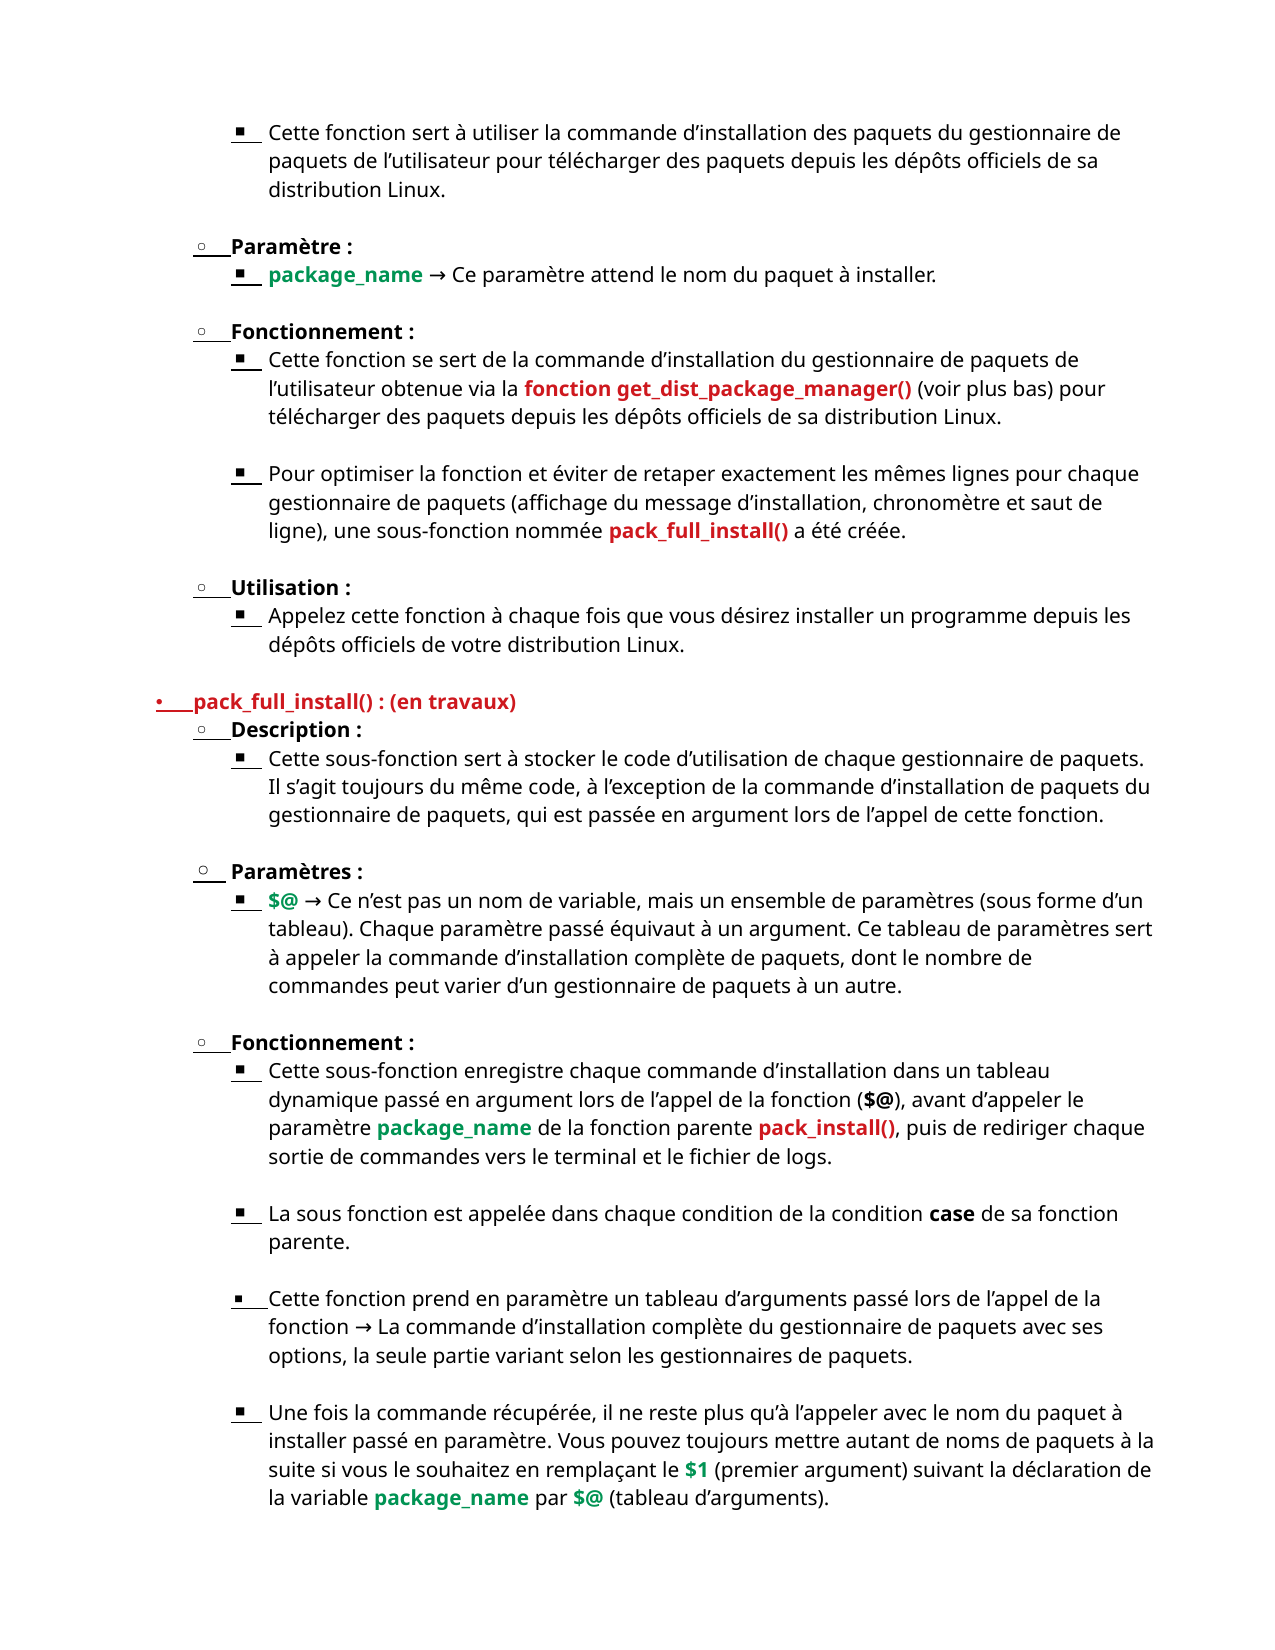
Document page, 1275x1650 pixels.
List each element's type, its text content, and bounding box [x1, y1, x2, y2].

list package_name → Ce paramètre attend le nom du paquet à installer. [231, 260, 1157, 289]
list Utilisation : [193, 573, 1157, 602]
list La sous fonction est appelée dans chaque condition de la condition case de sa fonction parente. [231, 1199, 1157, 1256]
list Fonctionnement : [193, 317, 1157, 346]
list Cette fonction se sert de la commande d’installation du gestionnaire de paquets de l’utilisateur obtenue via la fonction get_dist_package_manager() (voir plus bas) pour télécharger des paquets depuis les dépôts officiels de sa distribution Linux. [231, 346, 1157, 431]
list Description : [193, 715, 1157, 744]
list Pour optimiser la fonction et éviter de retaper exactement les mêmes lignes pour chaque gestionnaire de paquets (affichage du message d’installation, chronomètre et saut de ligne), une sous-fonction nommée pack_full_install() a été créée. [231, 459, 1157, 545]
list Cette sous-fonction sert à stocker le code d’utilisation de chaque gestionnaire de paquets. Il s’agit toujours du même code, à l’exception de la commande d’installation de paquets du gestionnaire de paquets, qui est passée en argument lors de l’appel de cette fonction. [231, 744, 1157, 829]
list Cette sous-fonction enregistre chaque commande d’installation dans un tableau dynamique passé en argument lors de l’appel de la fonction ($@), avant d’appeler le paramètre package_name de la fonction parente pack_install(), puis de rediriger chaque sortie de commandes vers le terminal et le fichier de logs. [231, 1057, 1157, 1170]
list $@ → Ce n’est pas un nom de variable, mais un ensemble de paramètres (sous forme d’un tableau). Chaque paramètre passé équivaut à un argument. Ce tableau de paramètres sert à appeler la commande d’installation complète de paquets, dont le nombre de commandes peut varier d’un gestionnaire de paquets à un autre. [231, 886, 1157, 1000]
list Fonctionnement : [193, 1028, 1157, 1057]
list Une fois la commande récupérée, il ne reste plus qu’à l’appeler avec le nom du paquet à installer passé en paramètre. Vous pouvez toujours mettre autant de noms de paquets à la suite si vous le souhaitez en remplaçant le $1 (premier argument) suivant la déclaration de la variable package_name par $@ (tableau d’arguments). [231, 1398, 1157, 1512]
list Cette fonction sert à utiliser la commande d’installation des paquets du gestionnaire de paquets de l’utilisateur pour télécharger des paquets depuis les dépôts officiels de sa distribution Linux. [231, 118, 1157, 203]
list Cette fonction prend en paramètre un tableau d’arguments passé lors de l’appel de la fonction → La commande d’installation complète du gestionnaire de paquets avec ses options, la seule partie variant selon les gestionnaires de paquets. [231, 1284, 1157, 1369]
list Paramètres : [193, 857, 1157, 886]
list Paramètre : [193, 232, 1157, 260]
list Appelez cette fonction à chaque fois que vous désirez installer un programme depuis les dépôts officiels de votre distribution Linux. [231, 602, 1157, 658]
list pack_full_install() : (en travaux) [156, 687, 1157, 715]
